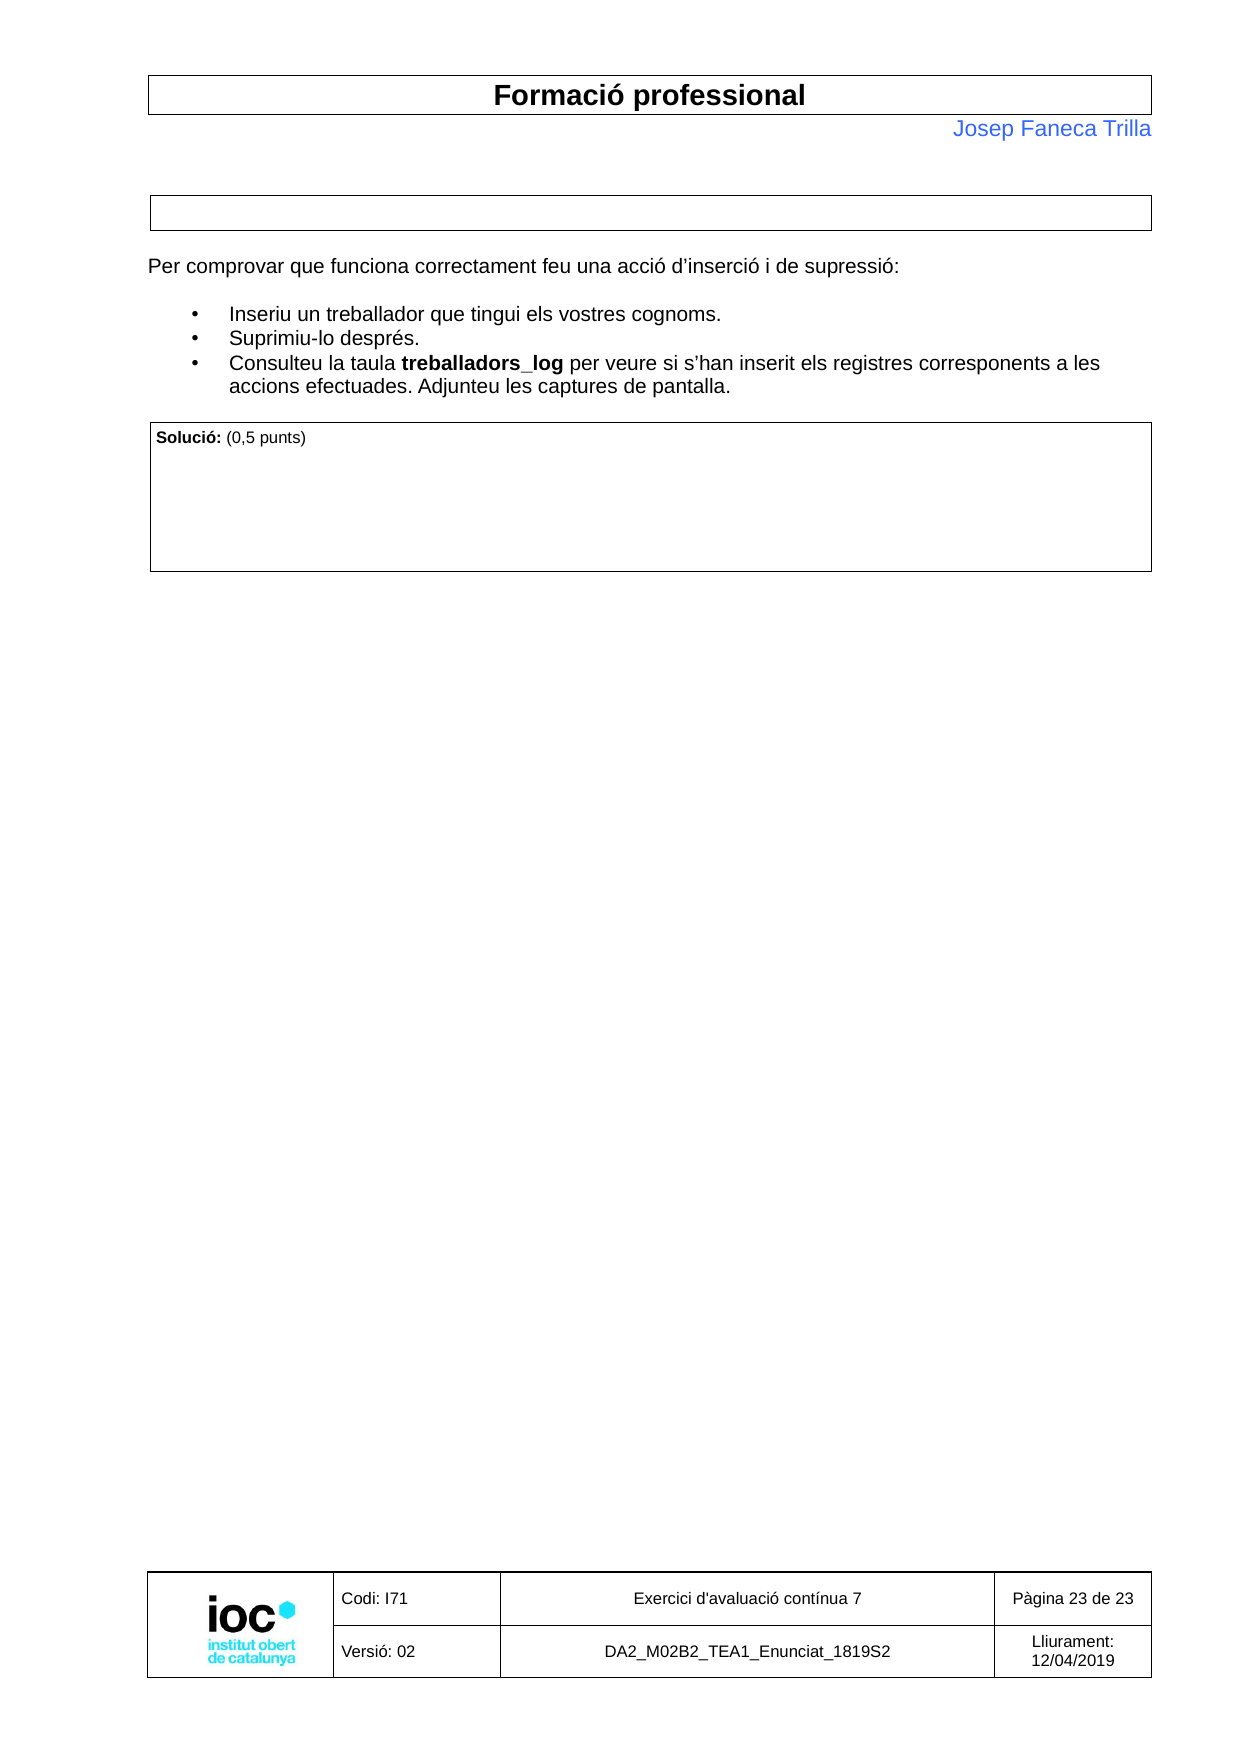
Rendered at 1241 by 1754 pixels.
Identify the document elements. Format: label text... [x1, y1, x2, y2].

list Consulteu la taula treballadors_log per veure si s’han inserit els registres corresponents a les accions efectuades. Adjunteu les captures de pantalla. [191, 350, 1151, 398]
table_header Solució: (0,5 punts) [151, 423, 1151, 571]
list Inseriu un treballador que tingui els vostres cognoms. [191, 302, 1151, 326]
text Per comprovar que funciona correctament feu una acció d’inserció i de supressió: [148, 254, 1151, 278]
table_header [151, 196, 1151, 230]
list Suprimiu-lo després. [191, 326, 1151, 350]
picture [195, 1581, 309, 1677]
